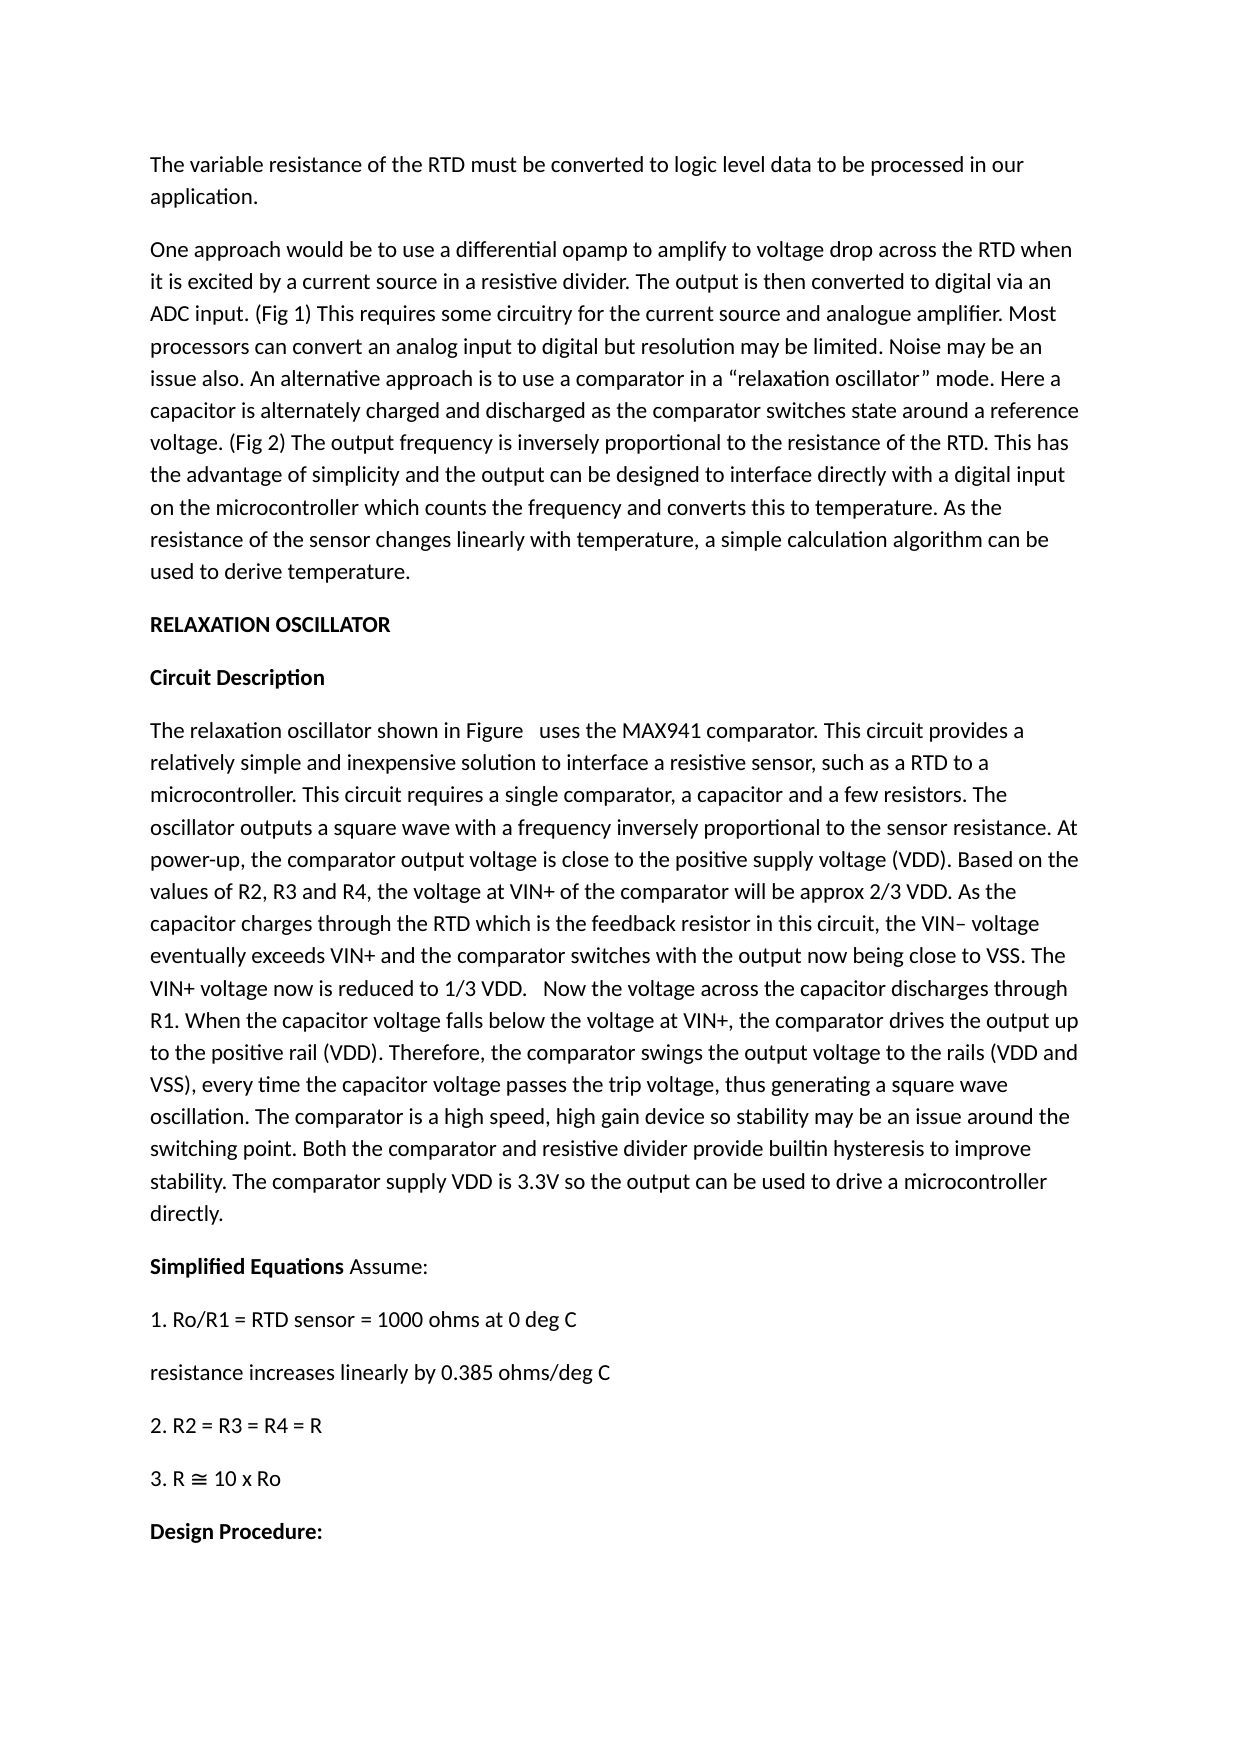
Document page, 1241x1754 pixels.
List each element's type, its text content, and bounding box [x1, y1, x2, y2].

text 3. R ≅ 10 x Ro [150, 1464, 1090, 1492]
text One approach would be to use a differential opamp to amplify to voltage drop across the RTD when it is excited by a current source in a resistive divider. The output is then converted to digital via an ADC input. (Fig 1) This requires some circuitry for the current source and analogue amplifier. Most processors can convert an analog input to digital but resolution may be limited. Noise may be an issue also. An alternative approach is to use a comparator in a “relaxation oscillator” mode. Here a capacitor is alternately charged and discharged as the comparator switches state around a reference voltage. (Fig 2) The output frequency is inversely proportional to the resistance of the RTD. This has the advantage of simplicity and the output can be designed to interface directly with a digital input on the microcontroller which counts the frequency and converts this to temperature. As the resistance of the sensor changes linearly with temperature, a simple calculation algorithm can be used to derive temperature. [150, 235, 1090, 585]
text The relaxation oscillator shown in Figure uses the MAX941 comparator. This circuit provides a relatively simple and inexpensive solution to interface a resistive sensor, such as a RTD to a microcontroller. This circuit requires a single comparator, a capacitor and a few resistors. The oscillator outputs a square wave with a frequency inversely proportional to the sensor resistance. At power-up, the comparator output voltage is close to the positive supply voltage (VDD). Based on the values of R2, R3 and R4, the voltage at VIN+ of the comparator will be approx 2/3 VDD. As the capacitor charges through the RTD which is the feedback resistor in this circuit, the VIN– voltage eventually exceeds VIN+ and the comparator switches with the output now being close to VSS. The VIN+ voltage now is reduced to 1/3 VDD. Now the voltage across the capacitor discharges through R1. When the capacitor voltage falls below the voltage at VIN+, the comparator drives the output up to the positive rail (VDD). Therefore, the comparator swings the output voltage to the rails (VDD and VSS), every time the capacitor voltage passes the trip voltage, thus generating a square wave oscillation. The comparator is a high speed, high gain device so stability may be an issue around the switching point. Both the comparator and resistive divider provide builtin hysteresis to improve stability. The comparator supply VDD is 3.3V so the output can be used to drive a microcontroller directly. [150, 716, 1090, 1227]
text Circuit Description [150, 663, 1090, 691]
text Design Procedure: [150, 1517, 1090, 1546]
text RELAXATION OSCILLATOR [150, 610, 1090, 638]
text 2. R2 = R3 = R4 = R [150, 1411, 1090, 1439]
text The variable resistance of the RTD must be converted to logic level data to be processed in our application. [150, 150, 1090, 210]
text Simplified Equations Assume: [150, 1252, 1090, 1280]
text 1. Ro/R1 = RTD sensor = 1000 ohms at 0 deg C [150, 1305, 1090, 1333]
text resistance increases linearly by 0.385 ohms/deg C [150, 1358, 1090, 1386]
